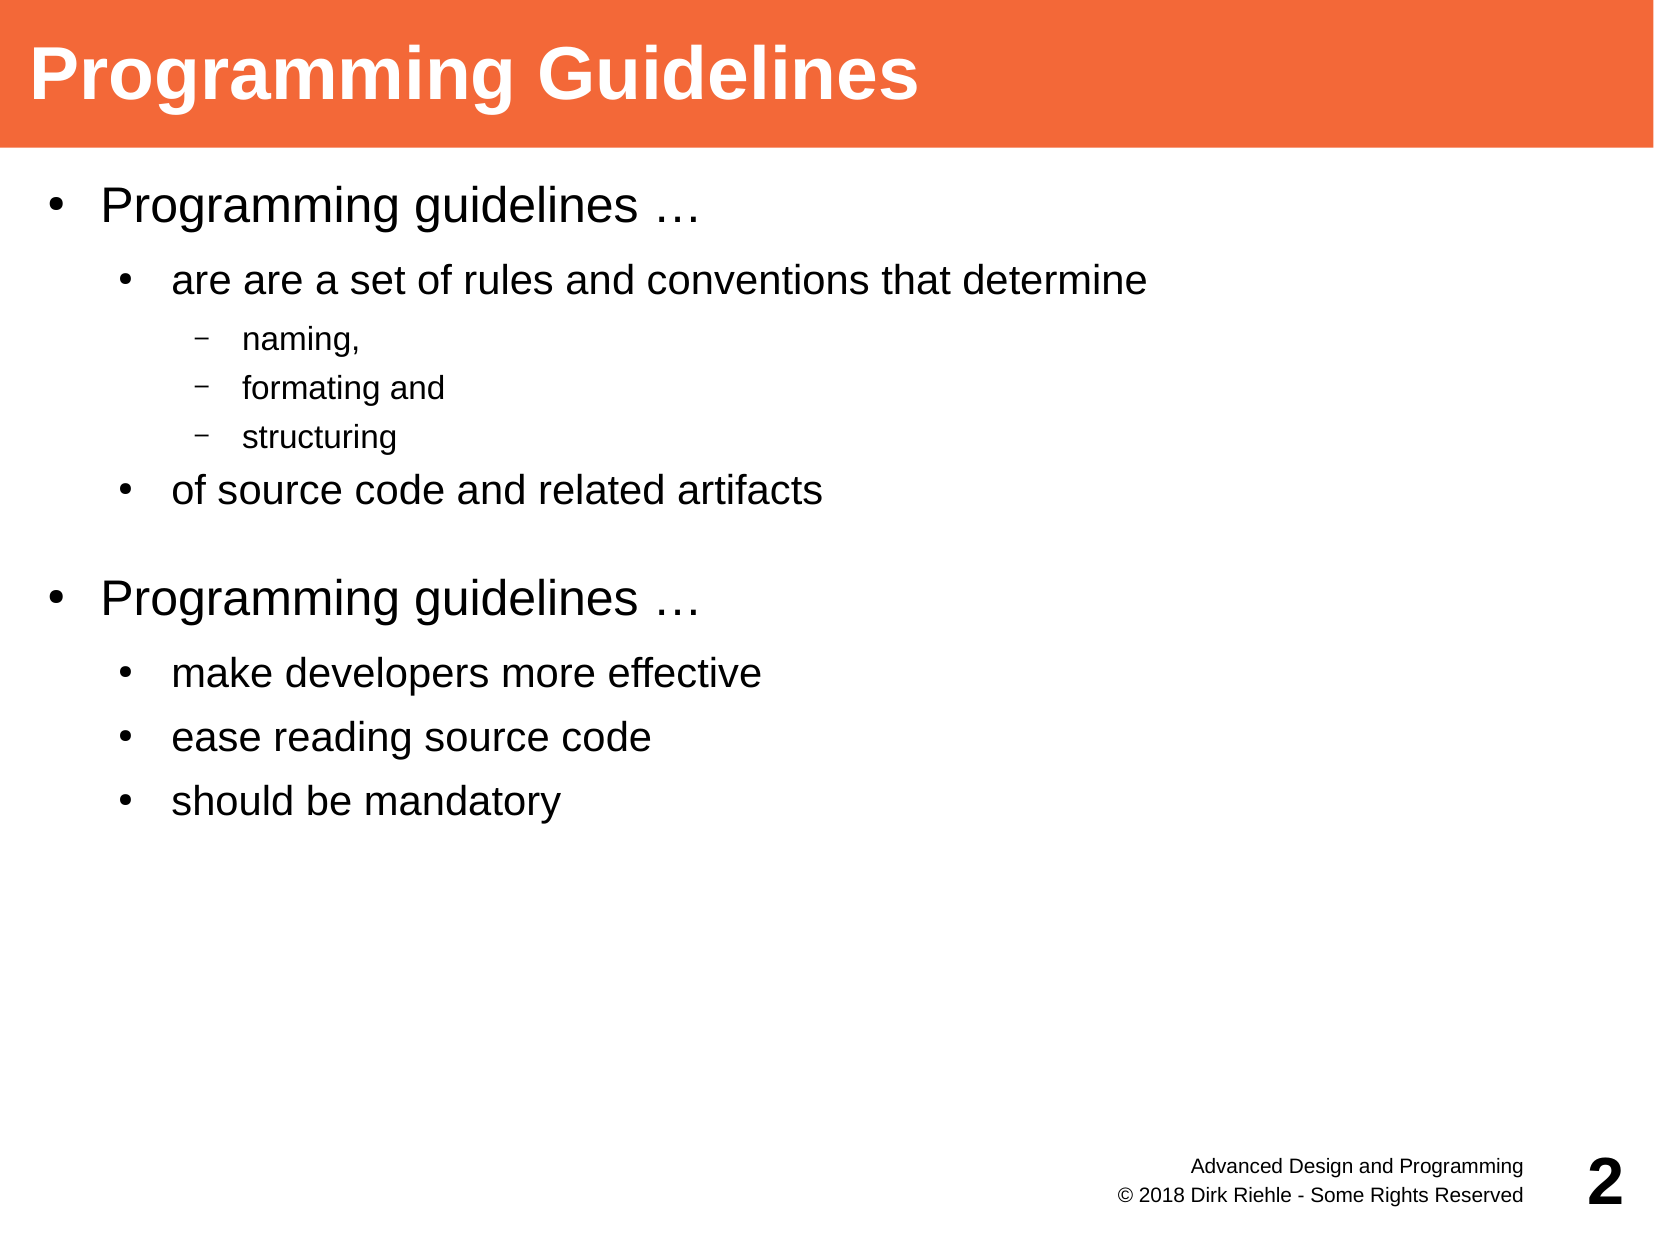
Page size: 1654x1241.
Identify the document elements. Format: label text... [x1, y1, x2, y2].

list Programming guidelines … are are a set of rules and conventions that determine naming, formating and structuring of source code and related artifacts Programming guidelines … make developers more effective ease reading source code should be mandatory [29, 177, 1625, 1063]
title Programming Guidelines [0, 0, 1654, 148]
